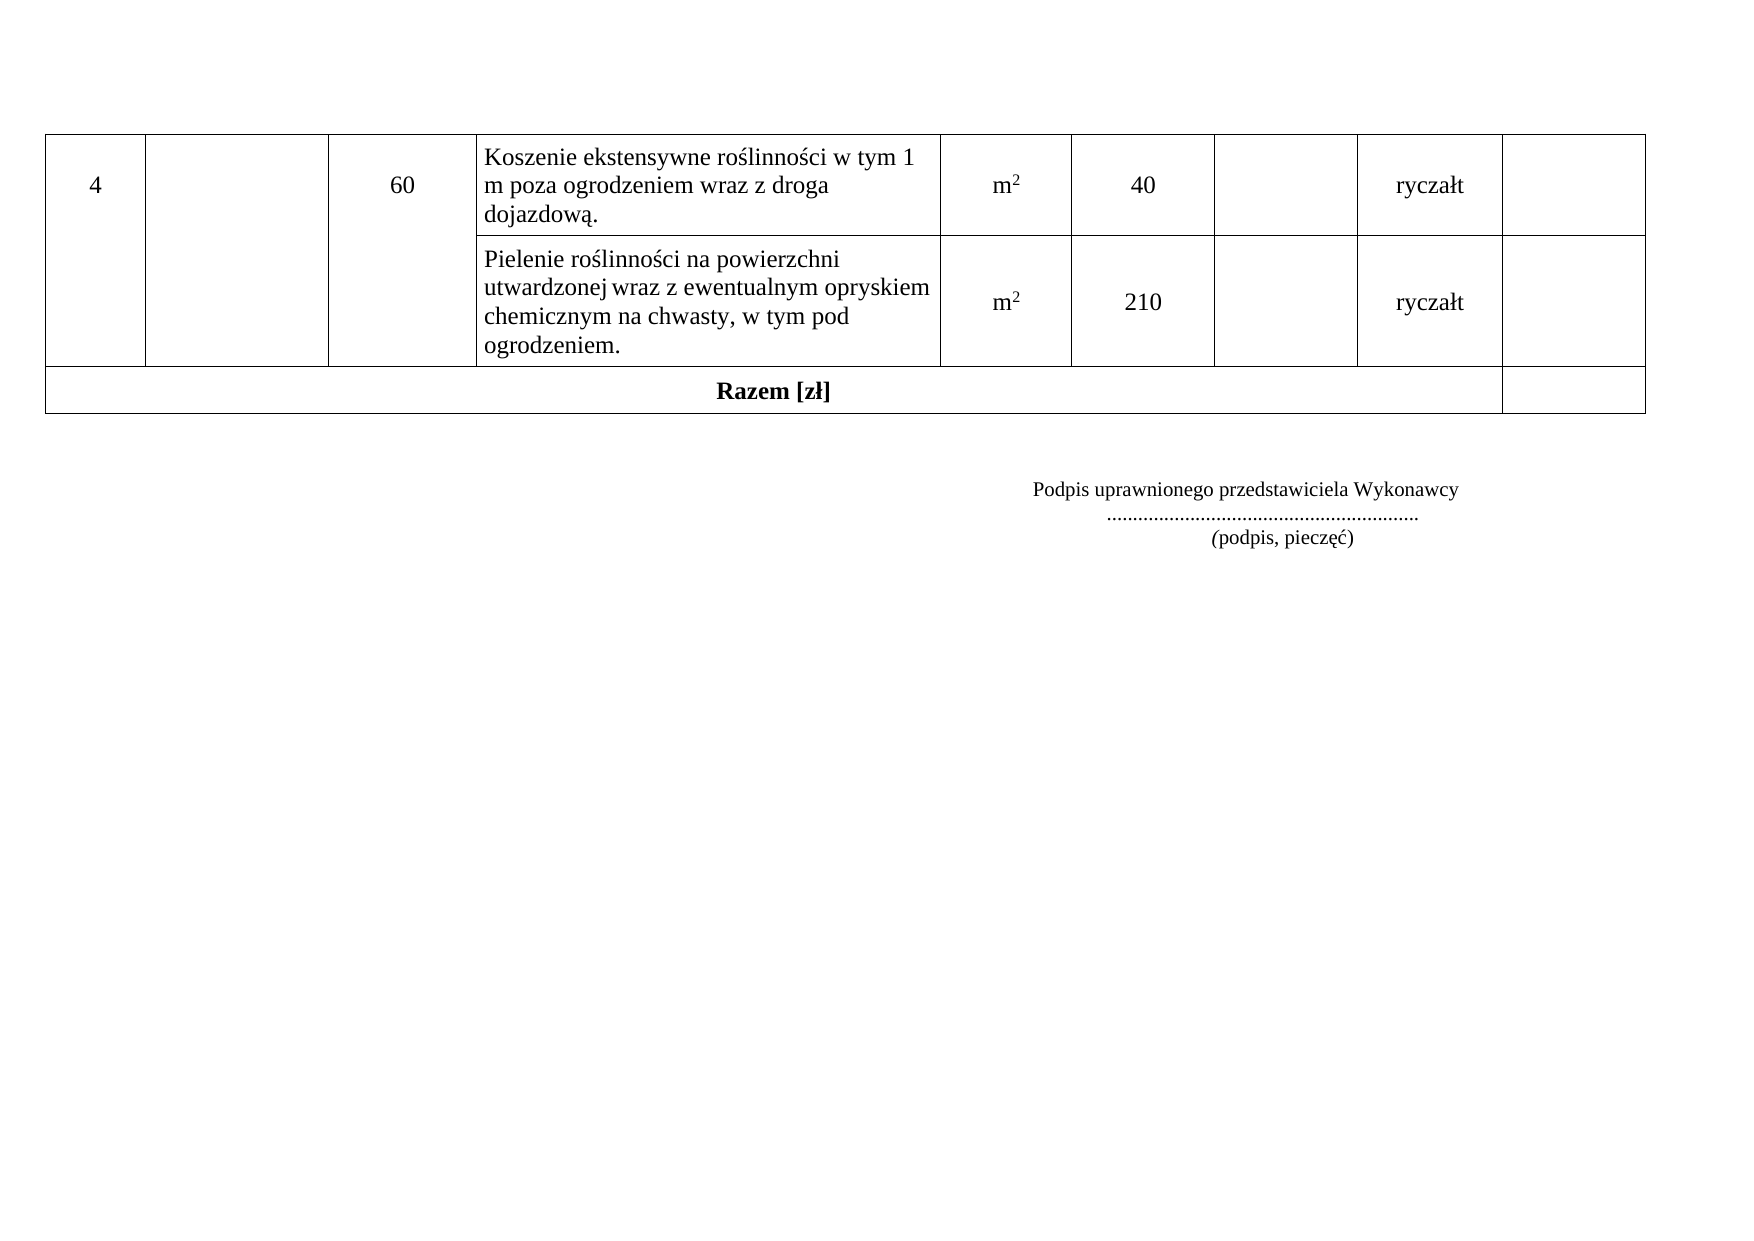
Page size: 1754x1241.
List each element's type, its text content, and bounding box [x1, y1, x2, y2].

text (podpis, pieczęć) [148, 525, 1754, 549]
table_cell ryczałt [1358, 135, 1502, 235]
table_cell [146, 135, 328, 235]
table_cell m2 [941, 135, 1071, 235]
table_cell 40 [1072, 135, 1214, 235]
table_cell 210 [1072, 236, 1214, 366]
table_cell [46, 235, 145, 366]
table_cell [329, 235, 476, 366]
table_cell [1215, 236, 1357, 366]
table_cell [1215, 135, 1357, 235]
table_cell ryczałt [1358, 236, 1502, 366]
table_cell 60 [329, 135, 476, 235]
table_cell [1503, 135, 1645, 235]
table_cell Razem [zł] [46, 367, 1502, 413]
table_cell [1503, 367, 1645, 413]
table_cell 4 [46, 135, 145, 235]
table_cell [1503, 236, 1645, 366]
text Podpis uprawnionego przedstawiciela Wykonawcy [148, 477, 1679, 501]
table_cell Pielenie roślinności na powierzchni utwardzonej wraz z ewentualnym opryskiem chemicznym na chwasty, w tym pod ogrodzeniem. [477, 236, 940, 366]
table_cell Koszenie ekstensywne roślinności w tym 1 m poza ogrodzeniem wraz z droga dojazdową. [477, 135, 940, 235]
table_cell [146, 235, 328, 366]
table_cell m2 [941, 236, 1071, 366]
text ............................................................ [148, 501, 1679, 525]
